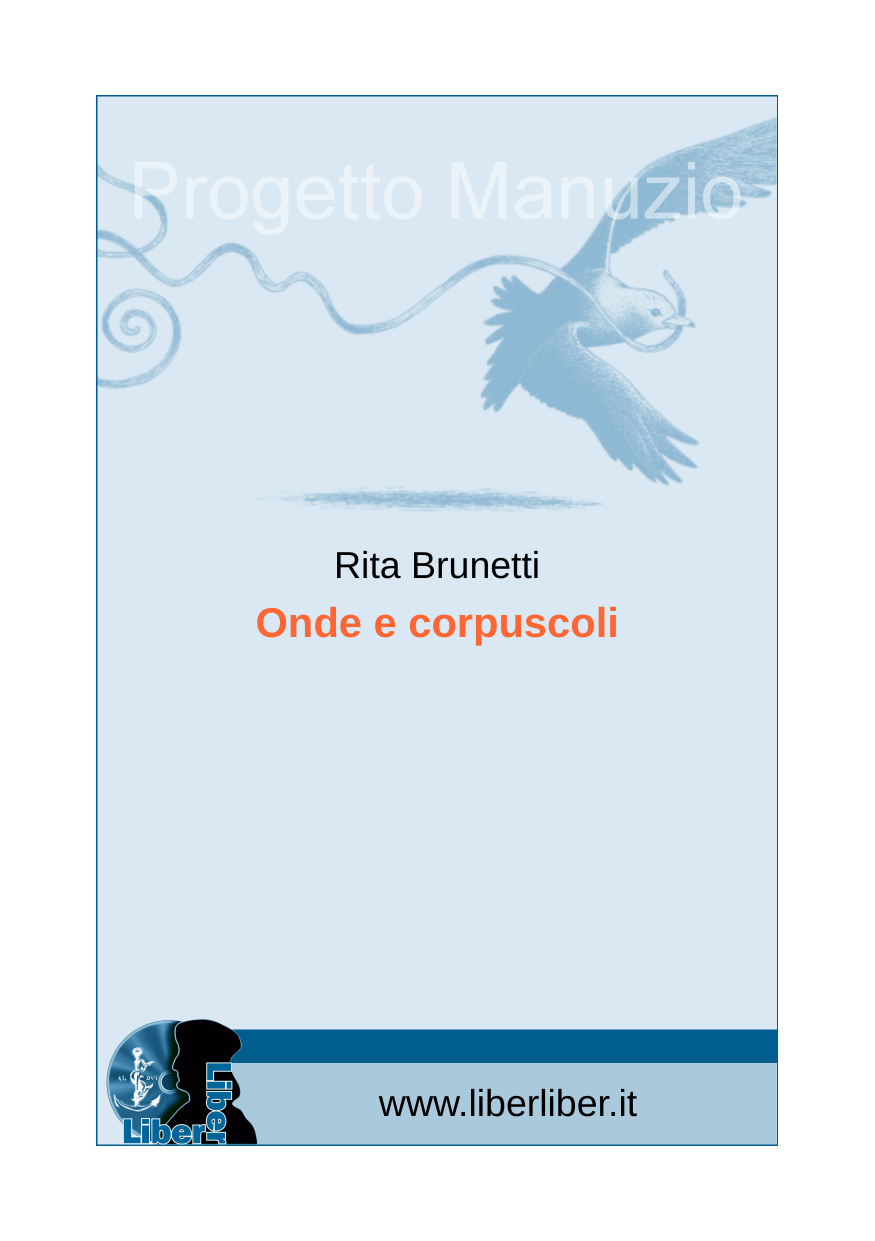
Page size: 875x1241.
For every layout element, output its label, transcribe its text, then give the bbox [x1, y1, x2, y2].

text Rita Brunetti [94, 543, 779, 586]
picture [36, 220, 95, 1021]
text Onde e corpuscoli [94, 598, 779, 646]
text www.liberliber.it [331, 1081, 685, 1124]
picture [98, 586, 776, 598]
picture [98, 646, 776, 1021]
picture [98, 220, 776, 543]
picture [779, 220, 837, 1021]
